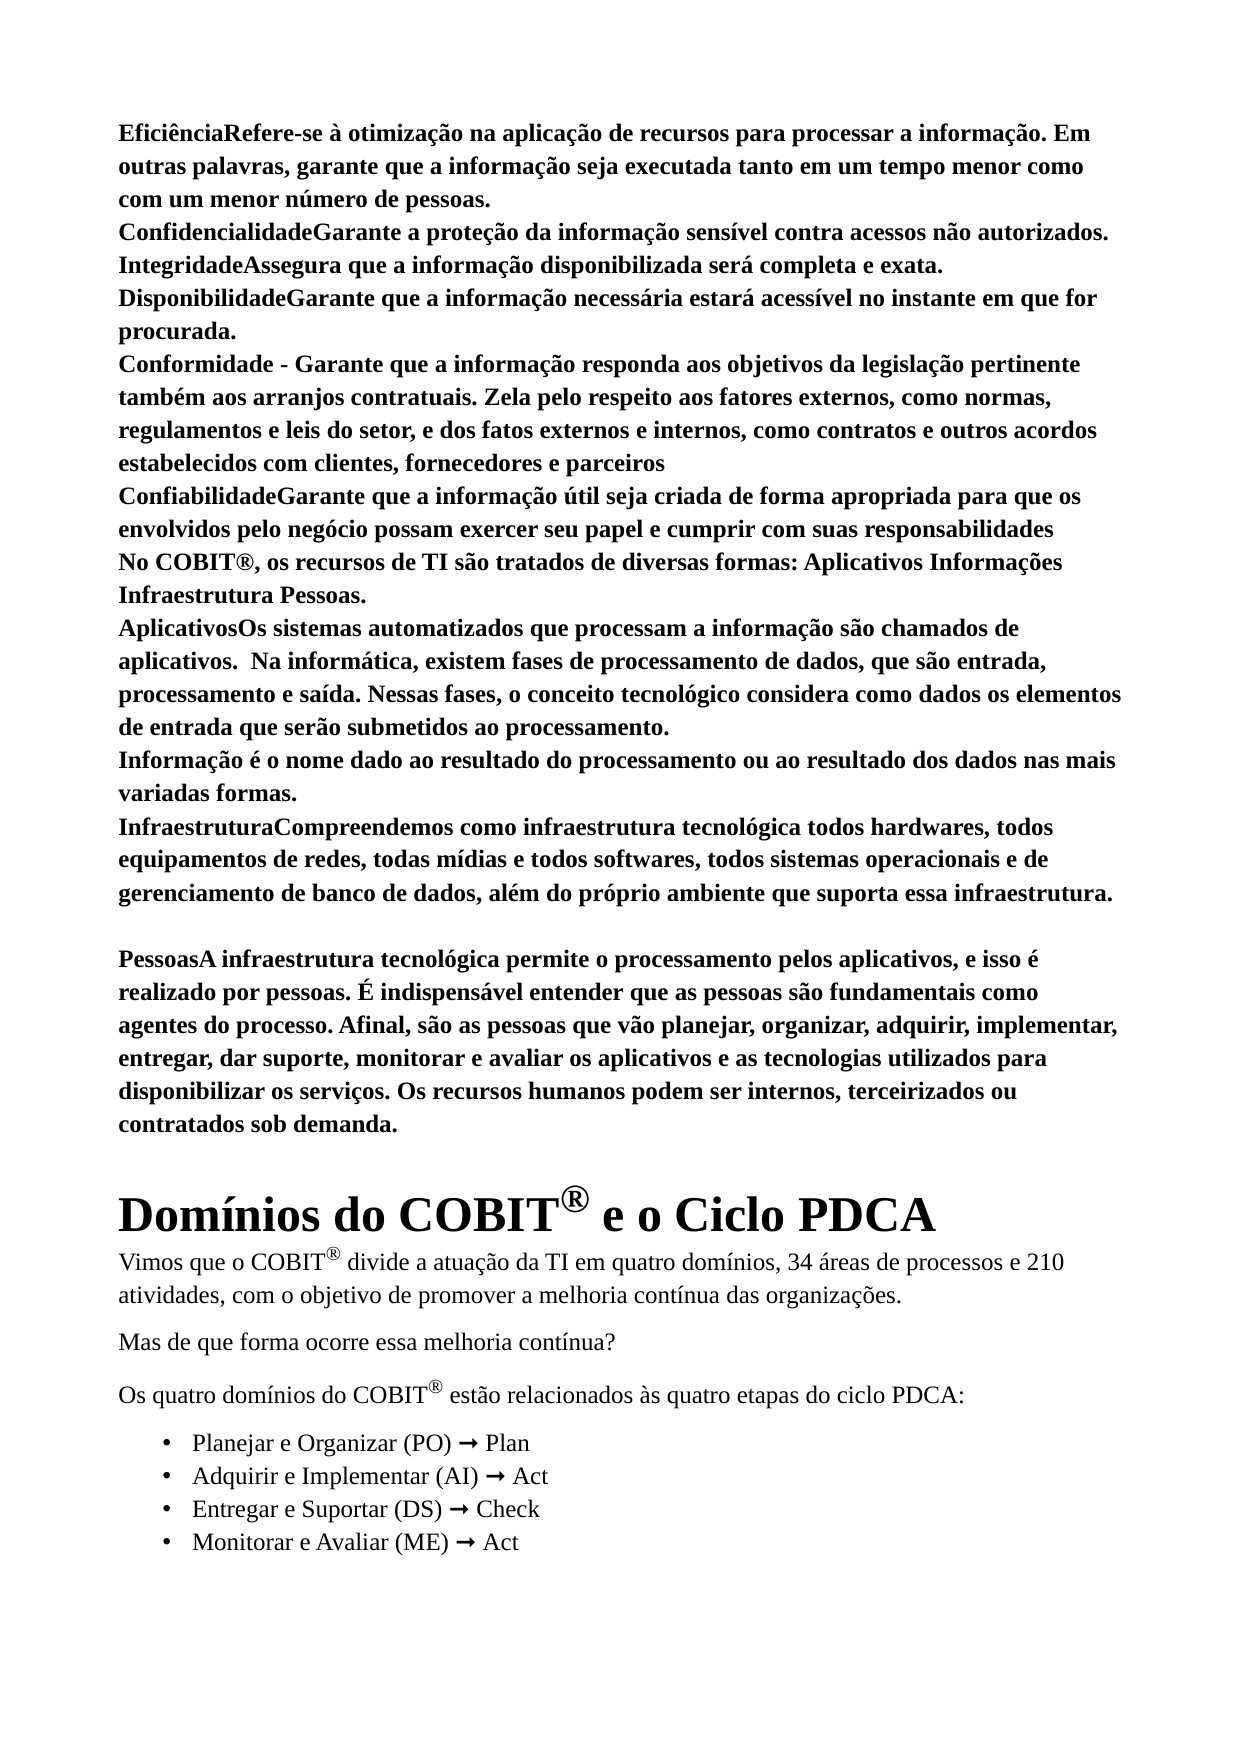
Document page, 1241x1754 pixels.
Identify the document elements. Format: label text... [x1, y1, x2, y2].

text DisponibilidadeGarante que a informação necessária estará acessível no instante em que for procurada. [118, 283, 1122, 345]
subtitle Domínios do COBIT® e o Ciclo PDCA [118, 1175, 1122, 1242]
text InfraestruturaCompreendemos como infraestrutura tecnológica todos hardwares, todos equipamentos de redes, todas mídias e todos softwares, todos sistemas operacionais e de gerenciamento de banco de dados, além do próprio ambiente que suporta essa infraestrutura. [118, 812, 1122, 906]
text IntegridadeAssegura que a informação disponibilizada será completa e exata. [118, 250, 1122, 279]
text No COBIT®, os recursos de TI são tratados de diversas formas: Aplicativos Informações Infraestrutura Pessoas. [118, 547, 1122, 609]
text ConfiabilidadeGarante que a informação útil seja criada de forma apropriada para que os envolvidos pelo negócio possam exercer seu papel e cumprir com suas responsabilidades [118, 481, 1122, 543]
text ConfidencialidadeGarante a proteção da informação sensível contra acessos não autorizados. [118, 217, 1122, 246]
text EficiênciaRefere-se à otimização na aplicação de recursos para processar a informação. Em outras palavras, garante que a informação seja executada tanto em um tempo menor como com um menor número de pessoas. [118, 118, 1122, 213]
list Planejar e Organizar (PO) ➞ Plan [162, 1428, 1122, 1457]
text PessoasA infraestrutura tecnológica permite o processamento pelos aplicativos, e isso é realizado por pessoas. É indispensável entender que as pessoas são fundamentais como agentes do processo. Afinal, são as pessoas que vão planejar, organizar, adquirir, implementar, entregar, dar suporte, monitorar e avaliar os aplicativos e as tecnologias utilizados para disponibilizar os serviços. Os recursos humanos podem ser internos, terceirizados ou contratados sob demanda. [118, 944, 1122, 1137]
text Os quatro domínios do COBIT® estão relacionados às quatro etapas do ciclo PDCA: [118, 1375, 1122, 1408]
list Monitorar e Avaliar (ME) ➞ Act [162, 1527, 1122, 1556]
list Entregar e Suportar (DS) ➞ Check [162, 1494, 1122, 1523]
list Adquirir e Implementar (AI) ➞ Act [162, 1461, 1122, 1490]
text Vimos que o COBIT® divide a atuação da TI em quatro domínios, 34 áreas de processos e 210 atividades, com o objetivo de promover a melhoria contínua das organizações. [118, 1242, 1122, 1308]
text Conformidade - Garante que a informação responda aos objetivos da legislação pertinente também aos arranjos contratuais. Zela pelo respeito aos fatores externos, como normas, regulamentos e leis do setor, e dos fatos externos e internos, como contratos e outros acordos estabelecidos com clientes, fornecedores e parceiros [118, 349, 1122, 477]
text Mas de que forma ocorre essa melhoria contínua? [118, 1327, 1122, 1356]
text AplicativosOs sistemas automatizados que processam a informação são chamados de aplicativos. Na informática, existem fases de processamento de dados, que são entrada, processamento e saída. Nessas fases, o conceito tecnológico considera como dados os elementos de entrada que serão submetidos ao processamento. [118, 613, 1122, 741]
text Informação é o nome dado ao resultado do processamento ou ao resultado dos dados nas mais variadas formas. [118, 746, 1122, 807]
